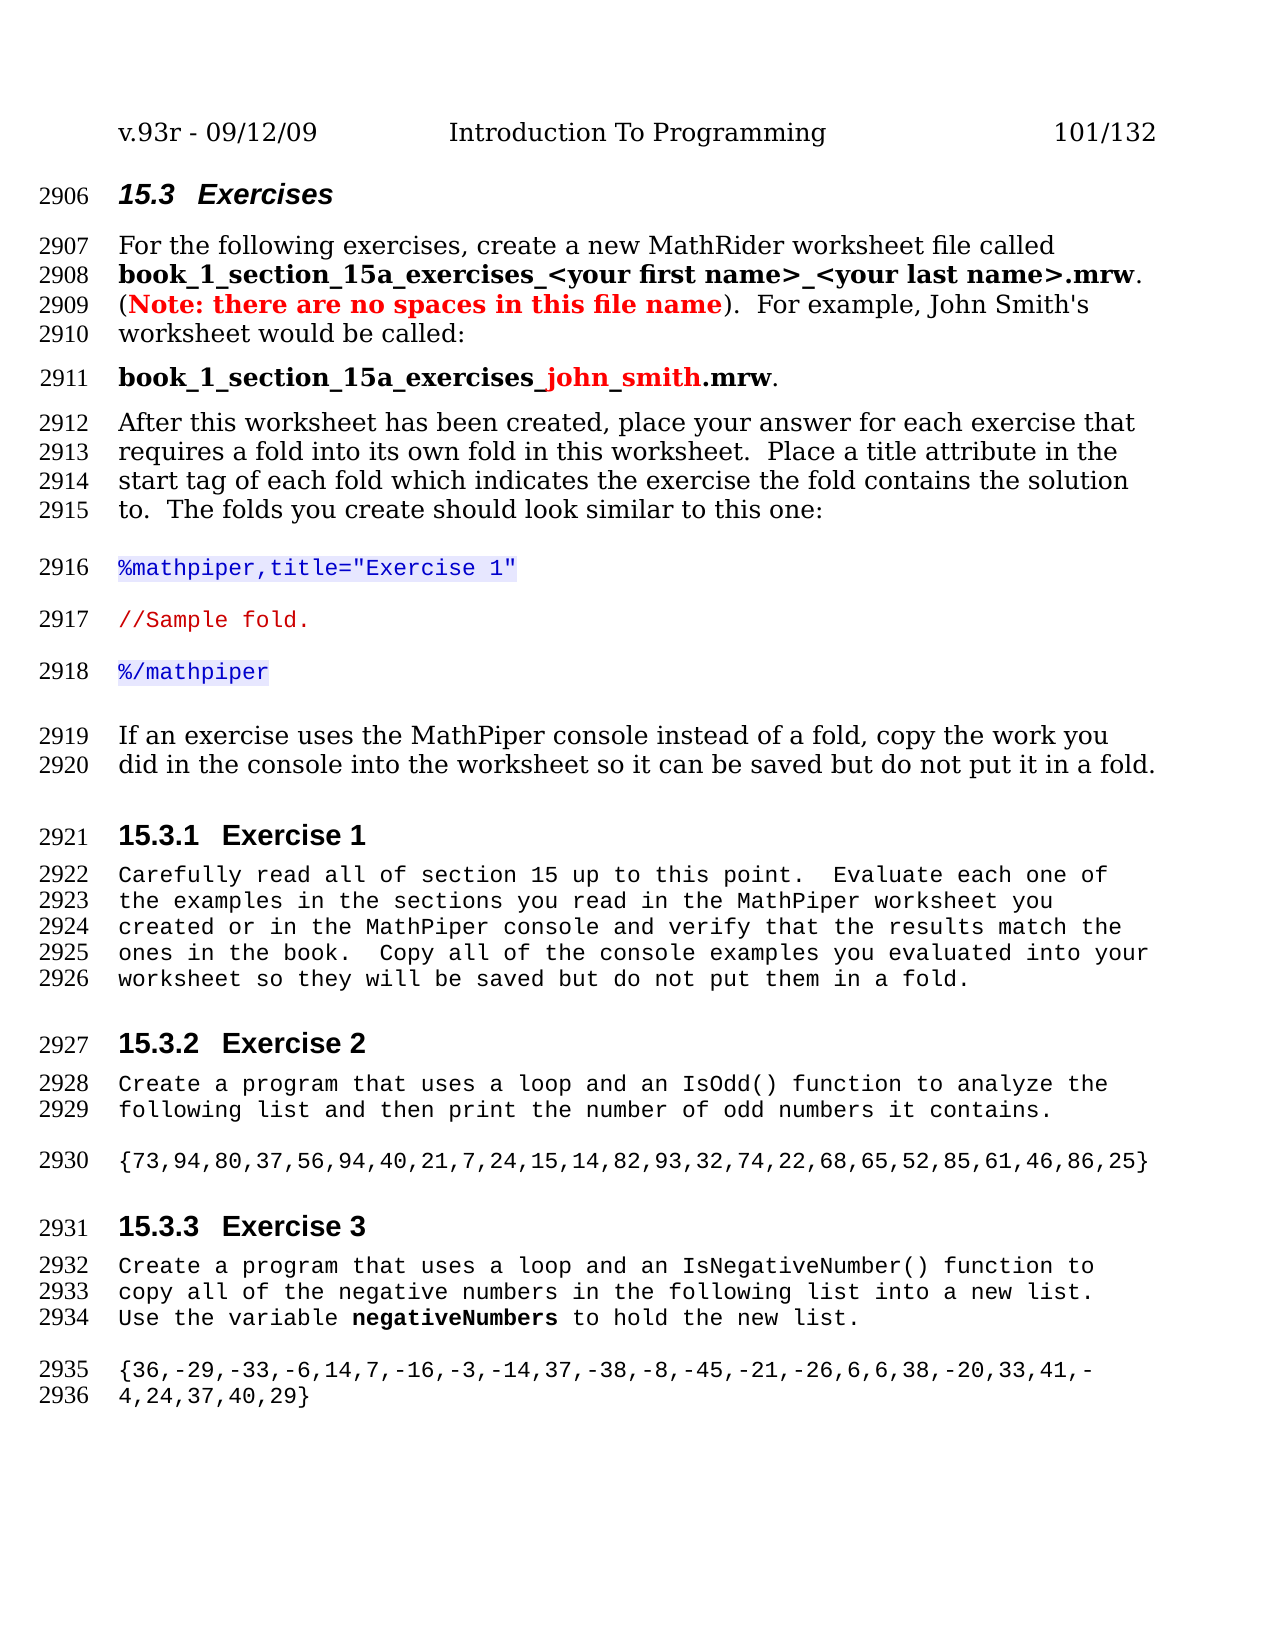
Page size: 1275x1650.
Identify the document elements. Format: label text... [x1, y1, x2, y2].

text {36,-29,-33,-6,14,7,-16,-3,-14,37,-38,-8,-45,-21,-26,6,6,38,-20,33,41,-4,24,37,40,29} [118, 1358, 1157, 1410]
text %mathpiper,title="Exercise 1" [118, 556, 1157, 582]
text {73,94,80,37,56,94,40,21,7,24,15,14,82,93,32,74,22,68,65,52,85,61,46,86,25} [118, 1150, 1157, 1176]
text Create a program that uses a loop and an IsOdd() function to analyze the following list and then print the number of odd numbers it contains. [118, 1072, 1157, 1124]
text For the following exercises, create a new MathRider worksheet file called book_1_section_15a_exercises_<your first name>_<your last name>.mrw. (Note: there are no spaces in this file name). For example, John Smith's worksheet would be called: [118, 231, 1157, 348]
subtitle Exercise 3 [118, 1209, 1157, 1242]
text //Sample fold. [118, 608, 1157, 634]
subtitle Exercises [118, 177, 1157, 210]
text Create a program that uses a loop and an IsNegativeNumber() function to copy all of the negative numbers in the following list into a new list. Use the variable negativeNumbers to hold the new list. [118, 1254, 1157, 1332]
text Carefully read all of section 15 up to this point. Evaluate each one of the examples in the sections you read in the MathPiper worksheet you created or in the MathPiper console and verify that the results match the ones in the book. Copy all of the console examples you evaluated into your worksheet so they will be saved but do not put them in a fold. [118, 864, 1157, 993]
text After this worksheet has been created, place your answer for each exercise that requires a fold into its own fold in this worksheet. Place a title attribute in the start tag of each fold which indicates the exercise the fold contains the solution to. The folds you create should look similar to this one: [118, 408, 1157, 524]
text If an exercise uses the MathPiper console instead of a fold, copy the work you did in the console into the worksheet so it can be saved but do not put it in a fold. [118, 721, 1157, 779]
text book_1_section_15a_exercises_john_smith.mrw. [118, 363, 1157, 393]
subtitle Exercise 1 [118, 818, 1157, 852]
subtitle Exercise 2 [118, 1027, 1157, 1060]
text %/mathpiper [118, 660, 1157, 686]
